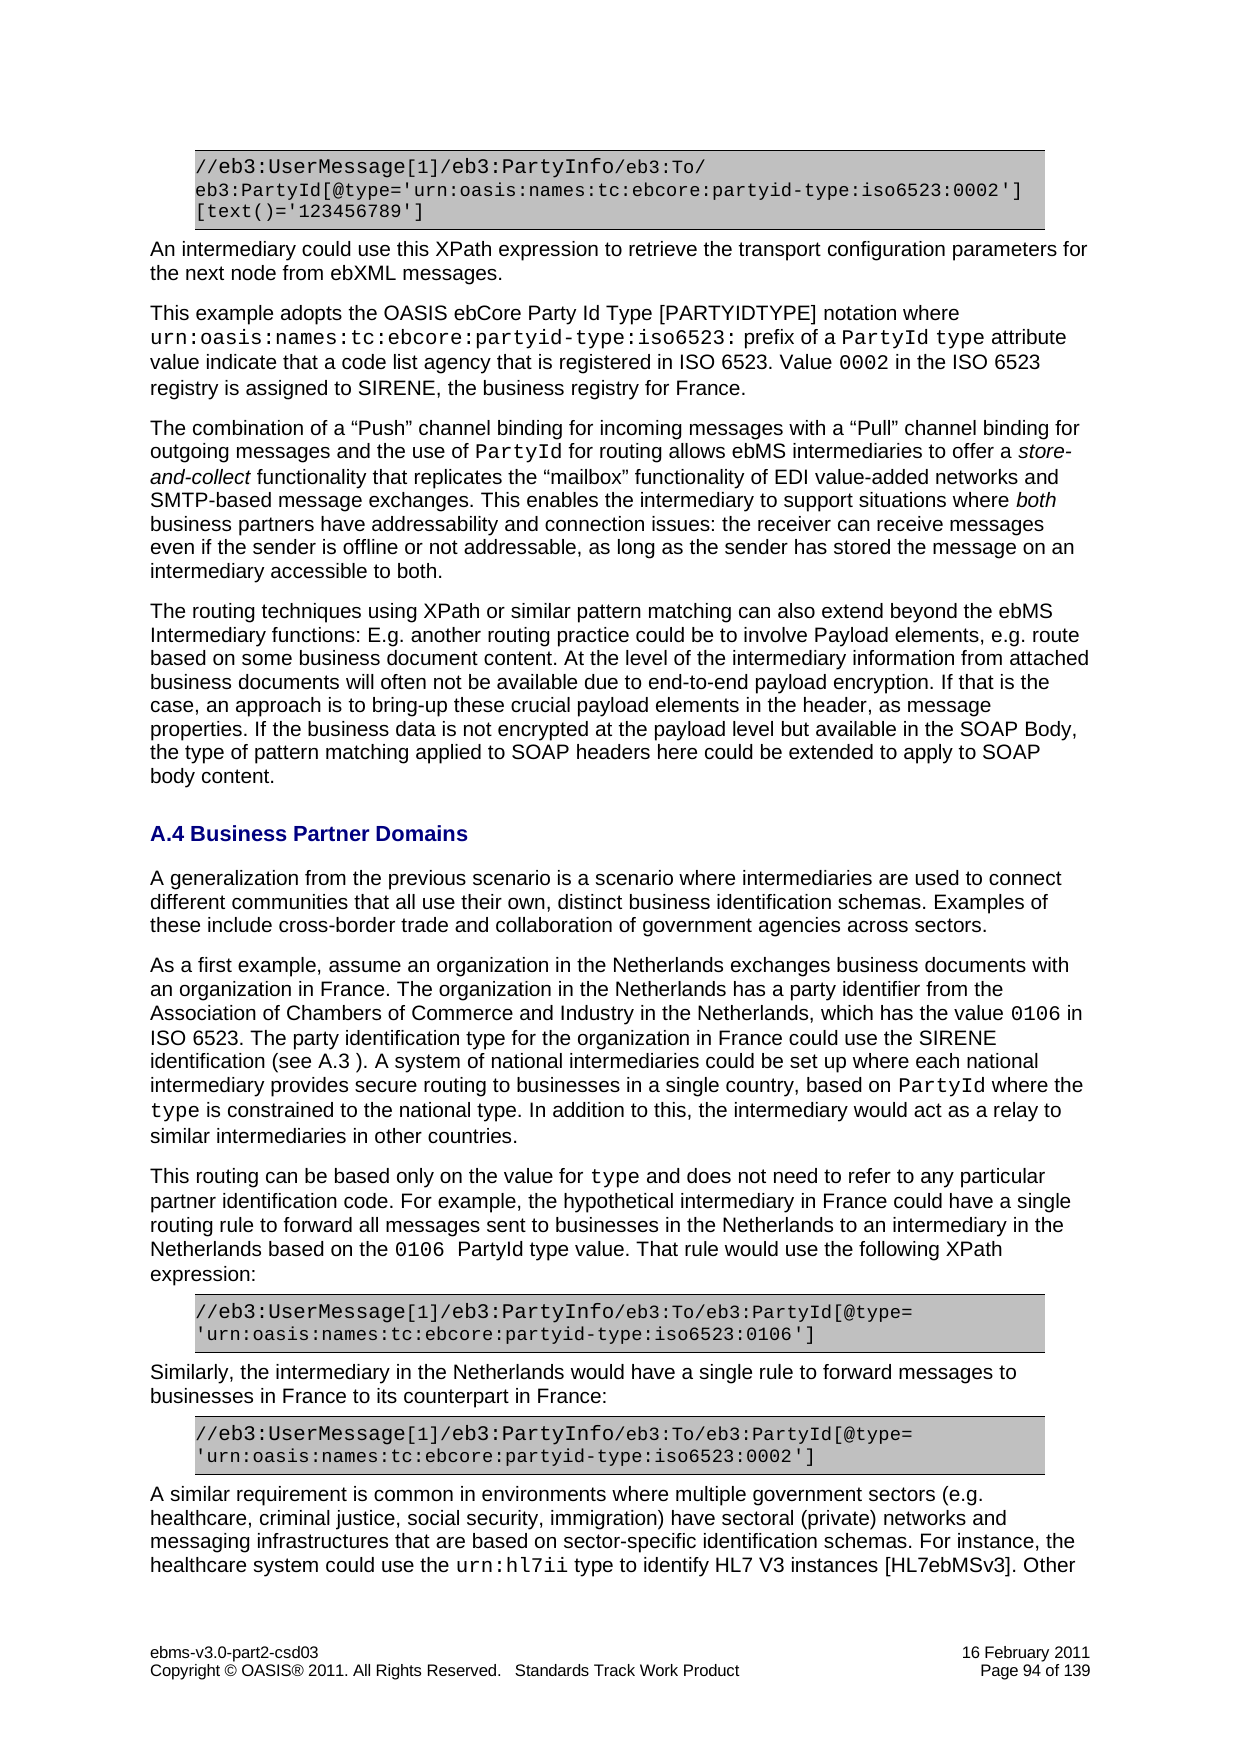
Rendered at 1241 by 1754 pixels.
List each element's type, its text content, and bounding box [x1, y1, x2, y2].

text A similar requirement is common in environments where multiple government sectors (e.g. healthcare, criminal justice, social security, immigration) have sectoral (private) networks and messaging infrastructures that are based on sector-specific identification schemas. For instance, the healthcare system could use the urn:hl7ii type to identify HL7 V3 instances [HL7ebMSv3]. Other [150, 1483, 1090, 1579]
text //eb3:UserMessage[1]/eb3:PartyInfo/eb3:To/eb3:PartyId[@type='urn:oasis:names:tc:ebcore:partyid-type:iso6523:0002'][text()='123456789'] [195, 151, 1045, 229]
subtitle Business Partner Domains [150, 821, 1090, 846]
text As a first example, assume an organization in the Netherlands exchanges business documents with an organization in France. The organization in the Netherlands has a party identifier from the Association of Chambers of Commerce and Industry in the Netherlands, which has the value 0106 in ISO 6523. The party identification type for the organization in France could use the SIRENE identification (see A.3 ). A system of national intermediaries could be set up where each national intermediary provides secure routing to businesses in a single country, based on PartyId where the type is constrained to the national type. In addition to this, the intermediary would act as a relay to similar intermediaries in other countries. [150, 954, 1090, 1148]
text This example adopts the OASIS ebCore Party Id Type [PARTYIDTYPE] notation where urn:oasis:names:tc:ebcore:partyid-type:iso6523: prefix of a PartyId type attribute value indicate that a code list agency that is registered in ISO 6523. Value 0002 in the ISO 6523 registry is assigned to SIRENE, the business registry for France. [150, 302, 1090, 399]
text A generalization from the previous scenario is a scenario where intermediaries are used to connect different communities that all use their own, distinct business identification schemas. Examples of these include cross-border trade and collaboration of government agencies across sectors. [150, 867, 1090, 937]
text Similarly, the intermediary in the Netherlands would have a single rule to forward messages to businesses in France to its counterpart in France: [150, 1361, 1090, 1408]
text The combination of a “Push” channel binding for incoming messages with a “Pull” channel binding for outgoing messages and the use of PartyId for routing allows ebMS intermediaries to offer a store-and-collect functionality that replicates the “mailbox” functionality of EDI value-added networks and SMTP-based message exchanges. This enables the intermediary to support situations where both business partners have addressability and connection issues: the receiver can receive messages even if the sender is offline or not addressable, as long as the sender has stored the message on an intermediary accessible to both. [150, 416, 1090, 583]
text The routing techniques using XPath or similar pattern matching can also extend beyond the ebMS Intermediary functions: E.g. another routing practice could be to involve Payload elements, e.g. route based on some business document content. At the level of the intermediary information from attached business documents will often not be available due to end-to-end payload encryption. If that is the case, an approach is to bring-up these crucial payload elements in the header, as message properties. If the business data is not encrypted at the payload level but available in the SOAP Body, the type of pattern matching applied to SOAP headers here could be extended to apply to SOAP body content. [150, 599, 1090, 788]
text An intermediary could use this XPath expression to retrieve the transport configuration parameters for the next node from ebXML messages. [150, 238, 1090, 285]
text //eb3:UserMessage[1]/eb3:PartyInfo/eb3:To/eb3:PartyId[@type= 'urn:oasis:names:tc:ebcore:partyid-type:iso6523:0106'] [195, 1295, 1045, 1352]
text This routing can be based only on the value for type and does not need to refer to any particular partner identification code. For example, the hypothetical intermediary in France could have a single routing rule to forward all messages sent to businesses in the Netherlands to an intermediary in the Netherlands based on the 0106 PartyId type value. That rule would use the following XPath expression: [150, 1164, 1090, 1286]
text //eb3:UserMessage[1]/eb3:PartyInfo/eb3:To/eb3:PartyId[@type= 'urn:oasis:names:tc:ebcore:partyid-type:iso6523:0002'] [195, 1417, 1045, 1474]
